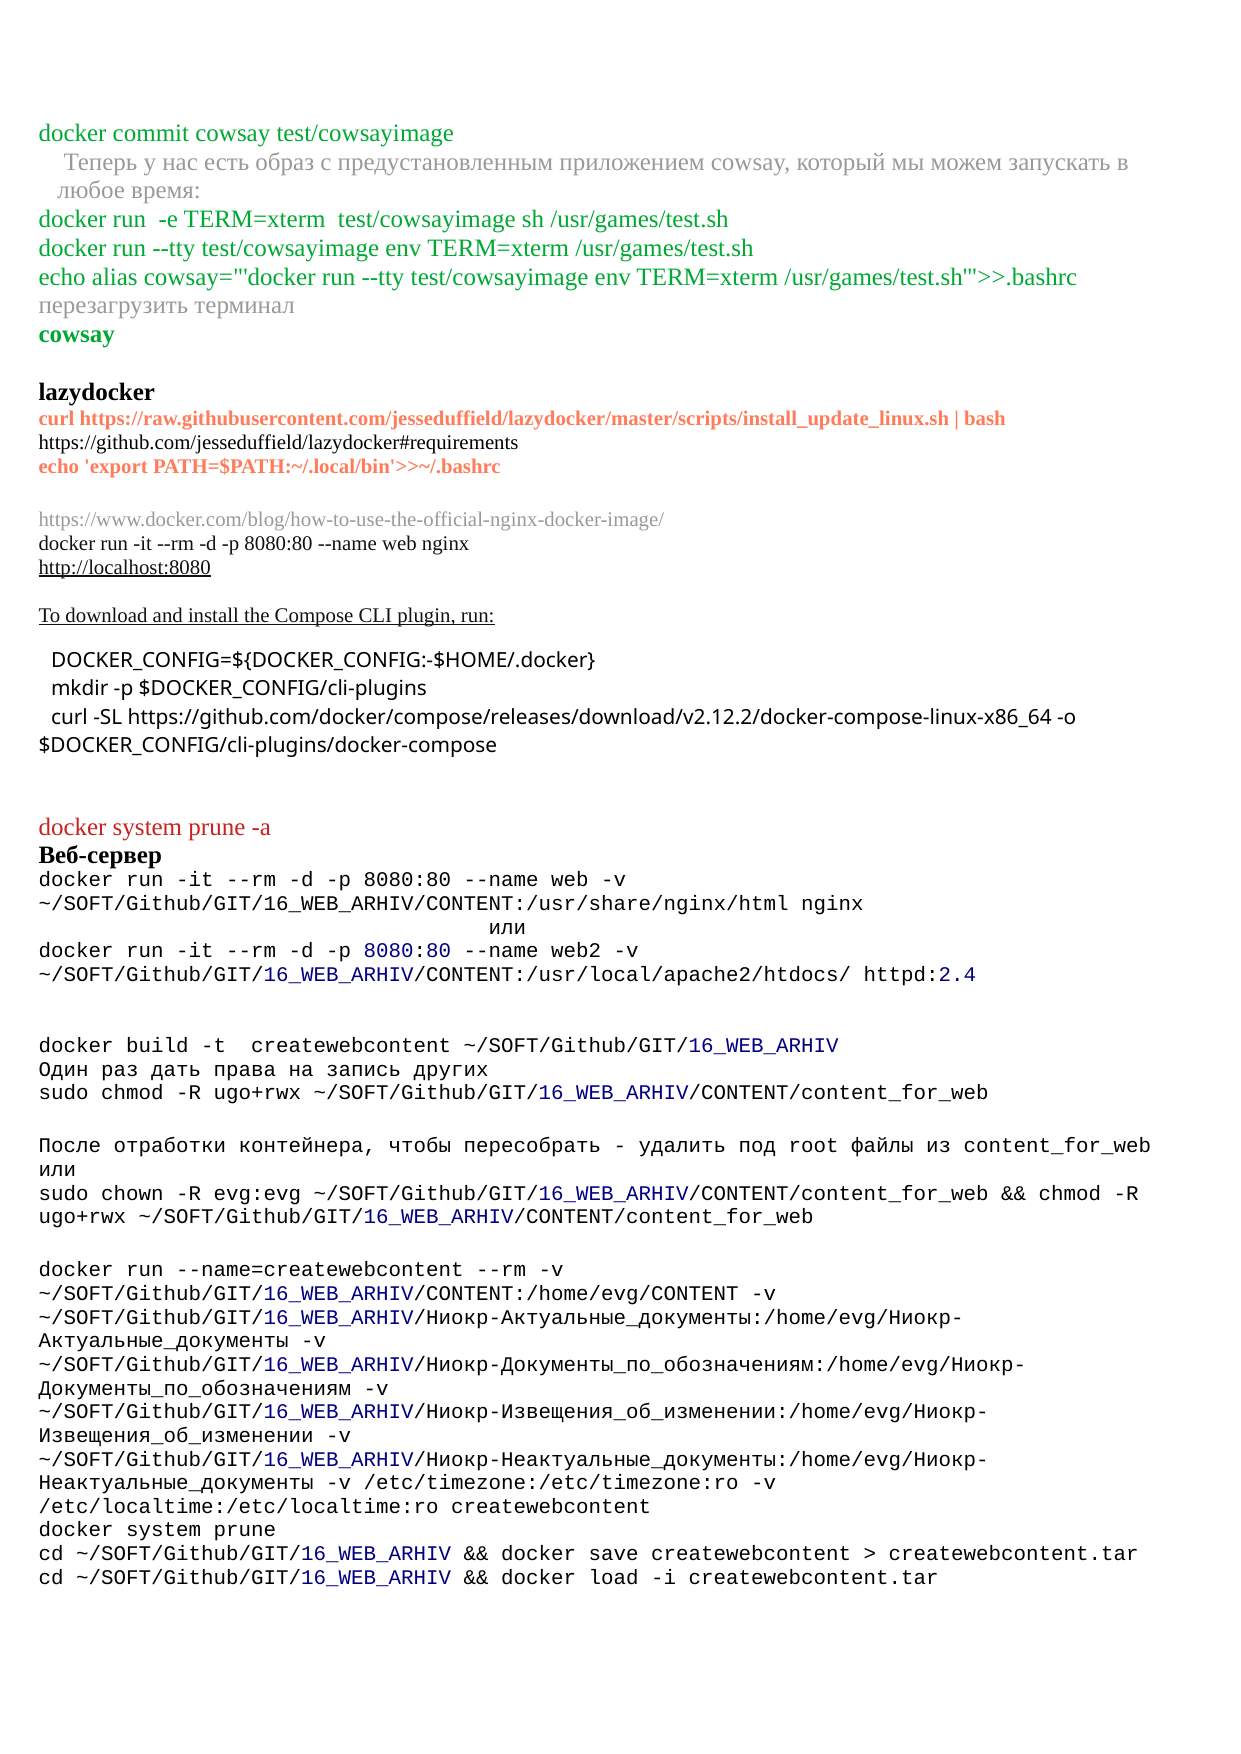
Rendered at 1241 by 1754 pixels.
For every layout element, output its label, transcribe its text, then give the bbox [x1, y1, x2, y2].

text docker system prune [38, 1519, 1182, 1543]
text docker system prune -a [38, 812, 1182, 841]
text echo 'export PATH=$PATH:~/.local/bin'>>~/.bashrc [38, 454, 1182, 478]
text docker run --tty test/cowsayimage env TERM=xterm /usr/games/test.sh [38, 233, 1182, 262]
text http://localhost:8080 [38, 555, 1182, 579]
text cowsay [38, 319, 1182, 348]
text Теперь у нас есть образ с предустановленным приложением cowsay, который мы можем запускать в любое время: [57, 147, 1182, 204]
text Один раз дать права на запись других [38, 1058, 1182, 1082]
text перезагрузить терминал [38, 291, 1182, 319]
text docker build -t createwebcontent ~/SOFT/Github/GIT/16_WEB_ARHIV [38, 1035, 1182, 1058]
text To download and install the Compose CLI plugin, run: [38, 603, 1182, 627]
text docker run -it --rm -d -p 8080:80 --name web2 -v ~/SOFT/Github/GIT/16_WEB_ARHIV/CONTENT:/usr/local/apache2/htdocs/ httpd:2.4 [38, 940, 1182, 988]
text docker commit cowsay test/cowsayimage [38, 118, 1182, 147]
text curl -SL https://github.com/docker/compose/releases/download/v2.12.2/docker-compose-linux-x86_64 -o $DOCKER_CONFIG/cli-plugins/docker-compose [38, 702, 1182, 759]
text После отработки контейнера, чтобы пересобрать - удалить под root файлы из content_for_web или [38, 1135, 1182, 1183]
text curl https://raw.githubusercontent.com/jesseduffield/lazydocker/master/scripts/install_update_linux.sh | bash [38, 406, 1182, 430]
text docker run -it --rm -d -p 8080:80 --name web nginx [38, 531, 1182, 555]
text sudo chown -R evg:evg ~/SOFT/Github/GIT/16_WEB_ARHIV/CONTENT/content_for_web && chmod -R ugo+rwx ~/SOFT/Github/GIT/16_WEB_ARHIV/CONTENT/content_for_web [38, 1183, 1182, 1230]
text cd ~/SOFT/Github/GIT/16_WEB_ARHIV && docker save createwebcontent > createwebcontent.tar [38, 1543, 1182, 1567]
text mkdir -p $DOCKER_CONFIG/cli-plugins [38, 673, 1182, 702]
text Веб-сервер [38, 841, 1182, 869]
text lazydocker [38, 377, 1182, 406]
text docker run --name=createwebcontent --rm -v ~/SOFT/Github/GIT/16_WEB_ARHIV/CONTENT:/home/evg/CONTENT -v ~/SOFT/Github/GIT/16_WEB_ARHIV/Ниокр-Актуальные_документы:/home/evg/Ниокр-Актуальные_документы -v ~/SOFT/Github/GIT/16_WEB_ARHIV/Ниокр-Документы_по_обозначениям:/home/evg/Ниокр-Документы_по_обозначениям -v ~/SOFT/Github/GIT/16_WEB_ARHIV/Ниокр-Извещения_об_изменении:/home/evg/Ниокр-Извещения_об_изменении -v ~/SOFT/Github/GIT/16_WEB_ARHIV/Ниокр-Неактуальные_документы:/home/evg/Ниокр-Неактуальные_документы -v /etc/timezone:/etc/timezone:ro -v /etc/localtime:/etc/localtime:ro createwebcontent [38, 1259, 1182, 1519]
text echo alias cowsay="'docker run --tty test/cowsayimage env TERM=xterm /usr/games/test.sh'">>.bashrc [38, 262, 1182, 291]
text docker run -e TERM=xterm test/cowsayimage sh /usr/games/test.sh [38, 204, 1182, 233]
text https://www.docker.com/blog/how-to-use-the-official-nginx-docker-image/ [38, 507, 1182, 531]
text или [38, 917, 1182, 940]
text DOCKER_CONFIG=${DOCKER_CONFIG:-$HOME/.docker} [38, 645, 1182, 673]
text sudo chmod -R ugo+rwx ~/SOFT/Github/GIT/16_WEB_ARHIV/CONTENT/content_for_web [38, 1082, 1182, 1106]
text cd ~/SOFT/Github/GIT/16_WEB_ARHIV && docker load -i createwebcontent.tar [38, 1567, 1182, 1590]
text https://github.com/jesseduffield/lazydocker#requirements [38, 430, 1182, 454]
text docker run -it --rm -d -p 8080:80 --name web -v ~/SOFT/Github/GIT/16_WEB_ARHIV/CONTENT:/usr/share/nginx/html nginx [38, 869, 1182, 917]
